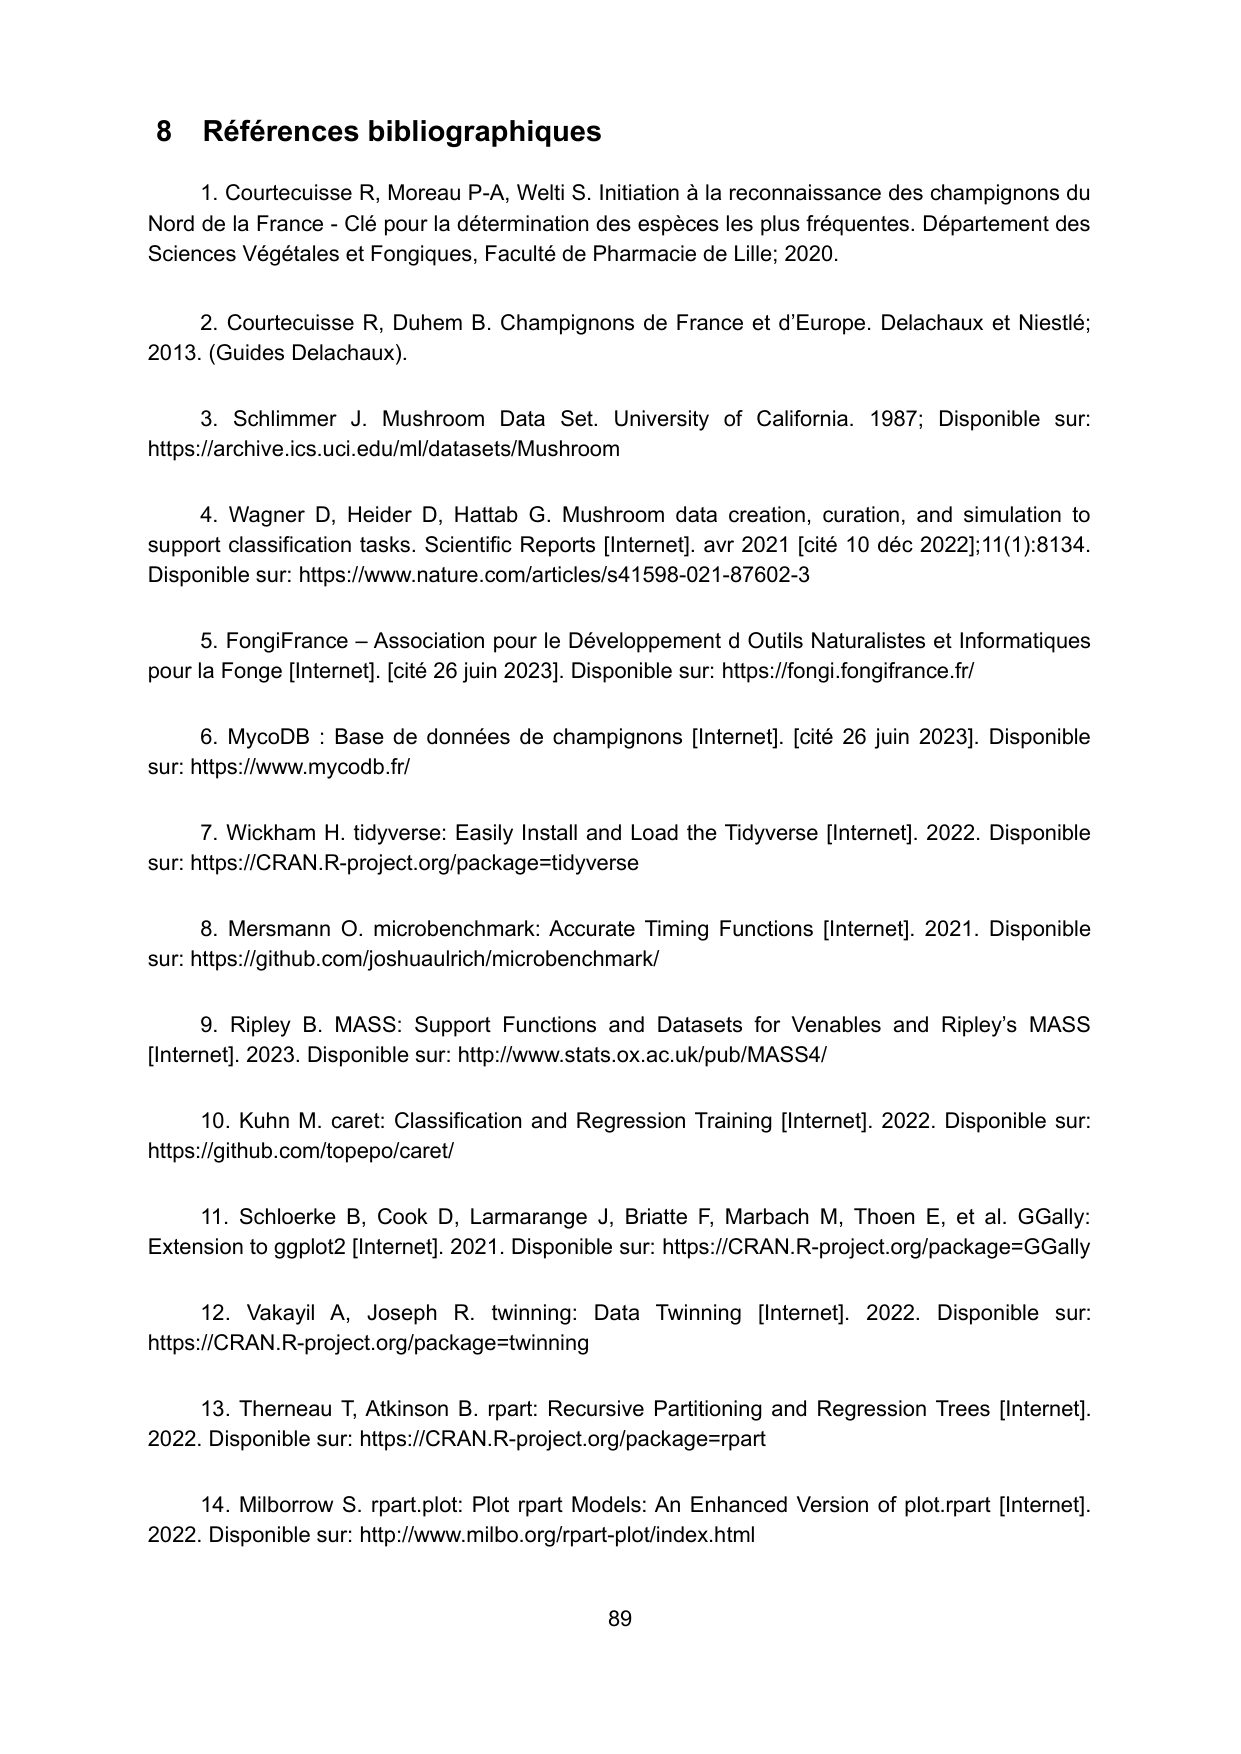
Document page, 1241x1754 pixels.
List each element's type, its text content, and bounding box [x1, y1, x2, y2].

text 3. Schlimmer J. Mushroom Data Set. University of California. 1987; Disponible sur: https://archive.ics.uci.edu/ml/datasets/Mushroom [148, 406, 1093, 461]
text 11. Schloerke B, Cook D, Larmarange J, Briatte F, Marbach M, Thoen E, et al. GGally: Extension to ggplot2 [Internet]. 2021. Disponible sur: https://CRAN.R-project.org/package=GGally [148, 1204, 1093, 1259]
text 8. Mersmann O. microbenchmark: Accurate Timing Functions [Internet]. 2021. Disponible sur: https://github.com/joshuaulrich/microbenchmark/ [148, 916, 1093, 971]
text 2. Courtecuisse R, Duhem B. Champignons de France et d’Europe. Delachaux et Niestlé; 2013. (Guides Delachaux). [148, 309, 1093, 365]
text 9. Ripley B. MASS: Support Functions and Datasets for Venables and Ripley’s MASS [Internet]. 2023. Disponible sur: http://www.stats.ox.ac.uk/pub/MASS4/ [148, 1012, 1093, 1067]
text 12. Vakayil A, Joseph R. twinning: Data Twinning [Internet]. 2022. Disponible sur: https://CRAN.R-project.org/package=twinning [148, 1300, 1093, 1356]
subtitle Références bibliographiques [148, 113, 1093, 147]
text 1. Courtecuisse R, Moreau P-A, Welti S. Initiation à la reconnaissance des champignons du Nord de la France - Clé pour la détermination des espèces les plus fréquentes. Département des Sciences Végétales et Fongiques, Faculté de Pharmacie de Lille; 2020. [148, 180, 1093, 266]
text 4. Wagner D, Heider D, Hattab G. Mushroom data creation, curation, and simulation to support classification tasks. Scientific Reports [Internet]. avr 2021 [cité 10 déc 2022];11(1):8134. Disponible sur: https://www.nature.com/articles/s41598-021-87602-3 [148, 502, 1093, 587]
text 10. Kuhn M. caret: Classification and Regression Training [Internet]. 2022. Disponible sur: https://github.com/topepo/caret/ [148, 1108, 1093, 1163]
text 13. Therneau T, Atkinson B. rpart: Recursive Partitioning and Regression Trees [Internet]. 2022. Disponible sur: https://CRAN.R-project.org/package=rpart [148, 1396, 1093, 1452]
text 7. Wickham H. tidyverse: Easily Install and Load the Tidyverse [Internet]. 2022. Disponible sur: https://CRAN.R-project.org/package=tidyverse [148, 820, 1093, 875]
text 14. Milborrow S. rpart.plot: Plot rpart Models: An Enhanced Version of plot.rpart [Internet]. 2022. Disponible sur: http://www.milbo.org/rpart-plot/index.html [148, 1492, 1093, 1548]
text 6. MycoDB : Base de données de champignons [Internet]. [cité 26 juin 2023]. Disponible sur: https://www.mycodb.fr/ [148, 724, 1093, 779]
text 5. FongiFrance – Association pour le Développement d Outils Naturalistes et Informatiques pour la Fonge [Internet]. [cité 26 juin 2023]. Disponible sur: https://fongi.fongifrance.fr/ [148, 628, 1093, 683]
